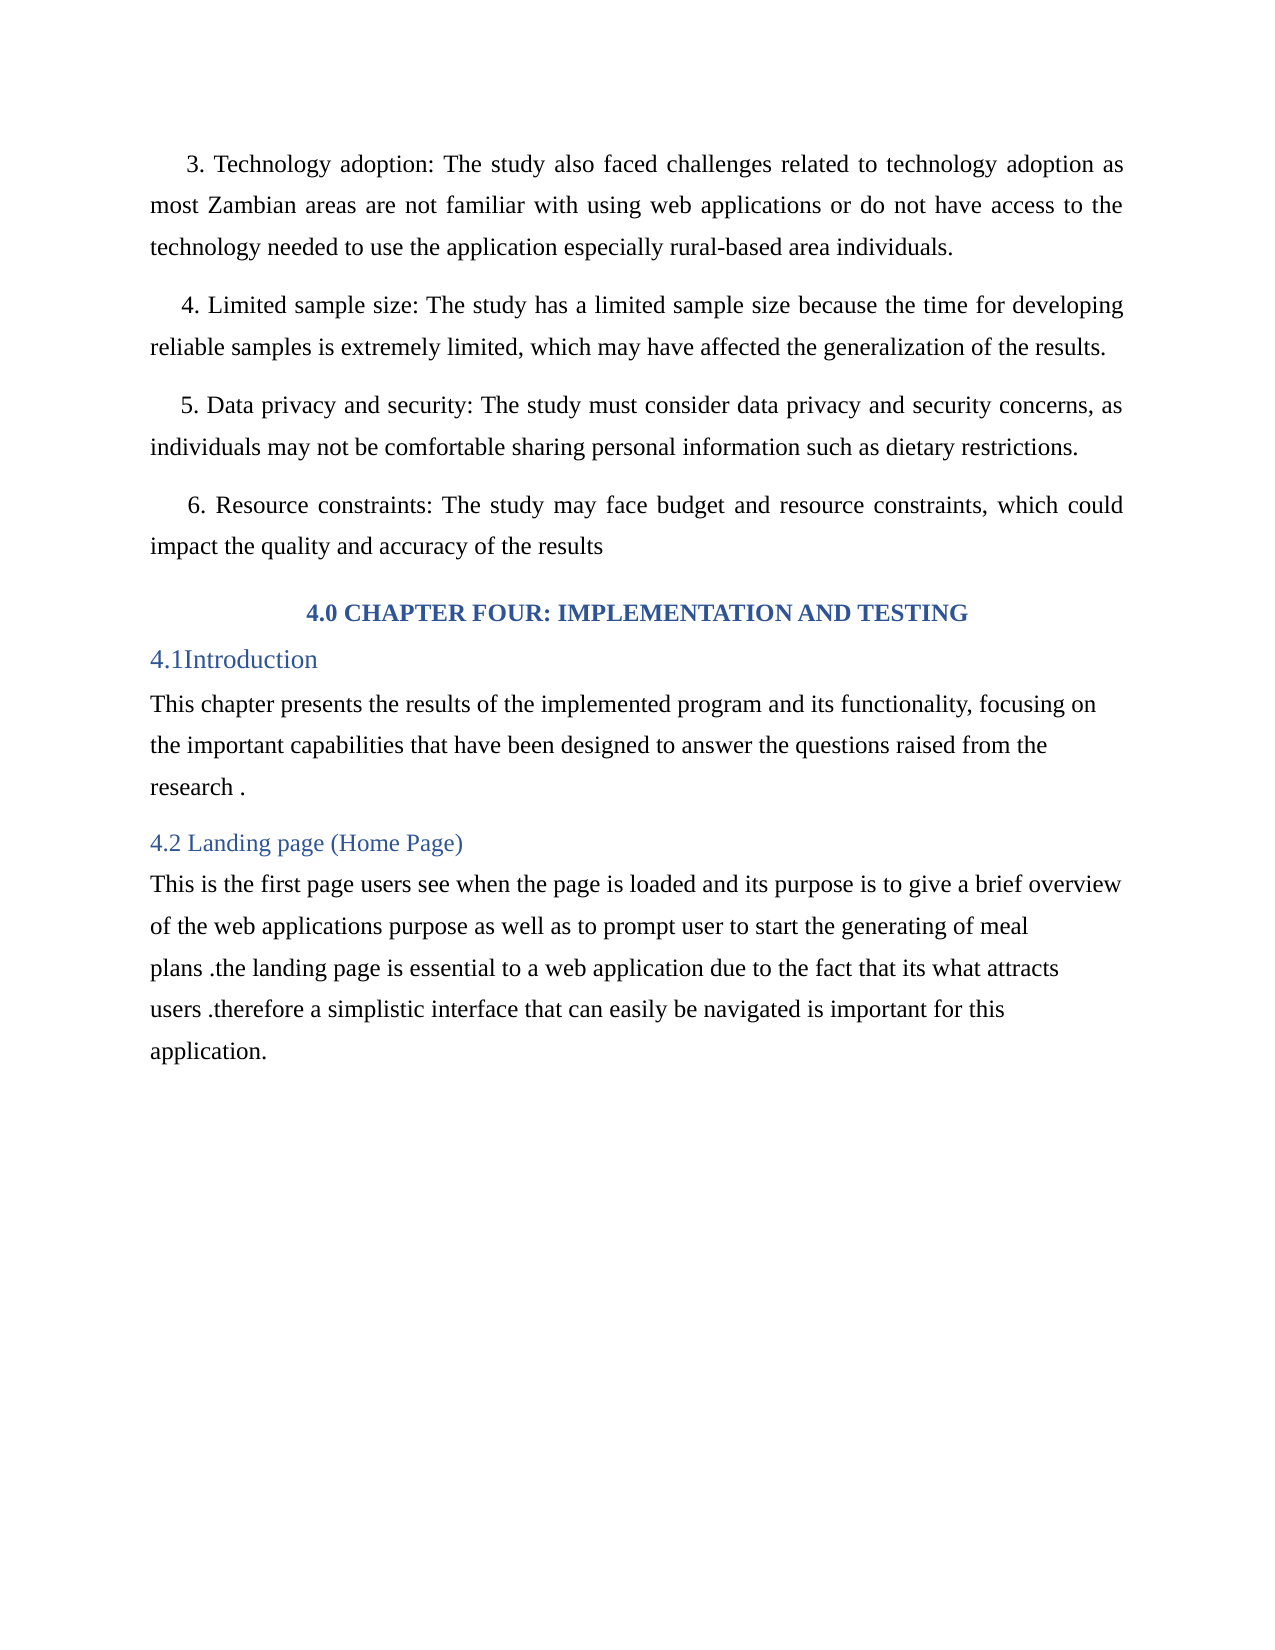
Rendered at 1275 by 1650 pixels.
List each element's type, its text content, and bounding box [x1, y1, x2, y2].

subtitle 4.1Introduction [150, 645, 1125, 675]
text 5. Data privacy and security: The study must consider data privacy and security concerns, as individuals may not be comfortable sharing personal information such as dietary restrictions. [150, 391, 1125, 460]
subtitle 4.0 CHAPTER FOUR: IMPLEMENTATION AND TESTING [150, 599, 1125, 627]
text This chapter presents the results of the implemented program and its functionality, focusing on the important capabilities that have been designed to answer the questions raised from the research . [150, 690, 1125, 801]
text This is the first page users see when the page is loaded and its purpose is to give a brief overview of the web applications purpose as well as to prompt user to start the generating of meal plans .the landing page is essential to a web application due to the fact that its what attracts users .therefore a simplistic interface that can easily be navigated is important for this application. [150, 871, 1125, 1064]
text 6. Resource constraints: The study may face budget and resource constraints, which could impact the quality and accuracy of the results [150, 491, 1125, 560]
subtitle 4.2 Landing page (Home Page) [150, 829, 1125, 857]
text 4. Limited sample size: The study has a limited sample size because the time for developing reliable samples is extremely limited, which may have affected the generalization of the results. [150, 291, 1125, 361]
text 3. Technology adoption: The study also faced challenges related to technology adoption as most Zambian areas are not familiar with using web applications or do not have access to the technology needed to use the application especially rural-based area individuals. [150, 150, 1125, 261]
